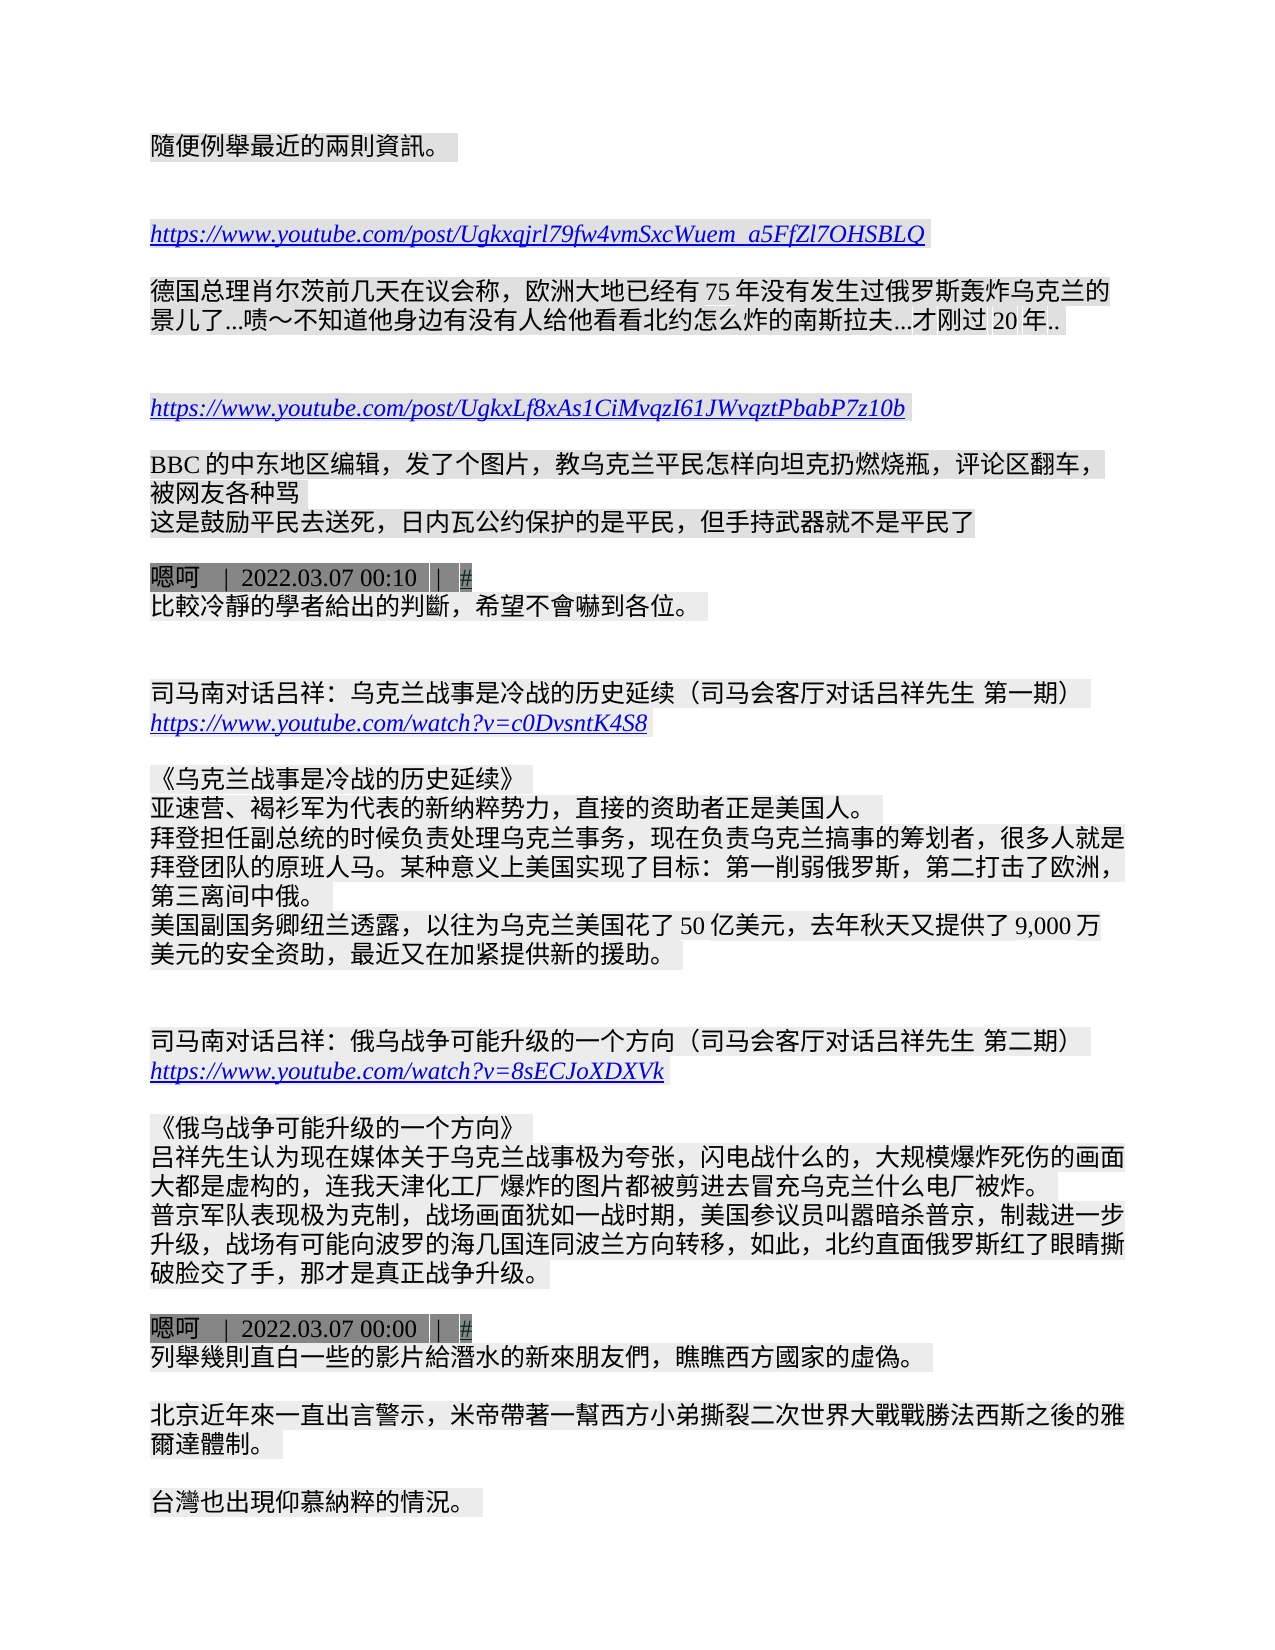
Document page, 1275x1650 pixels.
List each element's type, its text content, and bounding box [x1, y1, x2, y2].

text 比較冷靜的學者給出的判斷，希望不會嚇到各位。 司马南对话吕祥：乌克兰战事是冷战的历史延续（司马会客厅对话吕祥先生 第一期） https://www.youtube.com/watch?v=c0DvsntK4S8 《乌克兰战事是冷战的历史延续》 亚速营、褐衫军为代表的新纳粹势力，直接的资助者正是美国人。 拜登担任副总统的时候负责处理乌克兰事务，现在负责乌克兰搞事的筹划者，很多人就是拜登团队的原班人马。某种意义上美国实现了目标：第一削弱俄罗斯，第二打击了欧洲，第三离间中俄。 美国副国务卿纽兰透露，以往为乌克兰美国花了50亿美元，去年秋天又提供了9,000万美元的安全资助，最近又在加紧提供新的援助。 司马南对话吕祥：俄乌战争可能升级的一个方向（司马会客厅对话吕祥先生 第二期） https://www.youtube.com/watch?v=8sECJoXDXVk 《俄乌战争可能升级的一个方向》 吕祥先生认为现在媒体关于乌克兰战事极为夸张，闪电战什么的，大规模爆炸死伤的画面大都是虚构的，连我天津化工厂爆炸的图片都被剪进去冒充乌克兰什么电厂被炸。 普京军队表现极为克制，战场画面犹如一战时期，美国参议员叫嚣暗杀普京，制裁进一步升级，战场有可能向波罗的海几国连同波兰方向转移，如此，北约直面俄罗斯红了眼睛撕破脸交了手，那才是真正战争升级。 [150, 592, 1125, 1289]
text 嗯呵 | 2022.03.07 00:10 | # [150, 563, 1125, 592]
text 隨便例舉最近的兩則資訊。 https://www.youtube.com/post/Ugkxqjrl79fw4vmSxcWuem_a5FfZl7OHSBLQ 德国总理肖尔茨前几天在议会称，欧洲大地已经有75年没有发生过俄罗斯轰炸乌克兰的景儿了...啧～不知道他身边有没有人给他看看北约怎么炸的南斯拉夫...才刚过20年.. https://www.youtube.com/post/UgkxLf8xAs1CiMvqzI61JWvqztPbabP7z10b BBC的中东地区编辑，发了个图片，教乌克兰平民怎样向坦克扔燃烧瓶，评论区翻车，被网友各种骂 这是鼓励平民去送死，日内瓦公约保护的是平民，但手持武器就不是平民了 [150, 75, 1125, 538]
text 嗯呵 | 2022.03.07 00:00 | # [150, 1314, 1125, 1343]
text 列舉幾則直白一些的影片給潛水的新來朋友們，瞧瞧西方國家的虛偽。 北京近年來一直出言警示，米帝帶著一幫西方小弟撕裂二次世界大戰戰勝法西斯之後的雅爾達體制。 台灣也出現仰慕納粹的情況。 [150, 1343, 1125, 1575]
